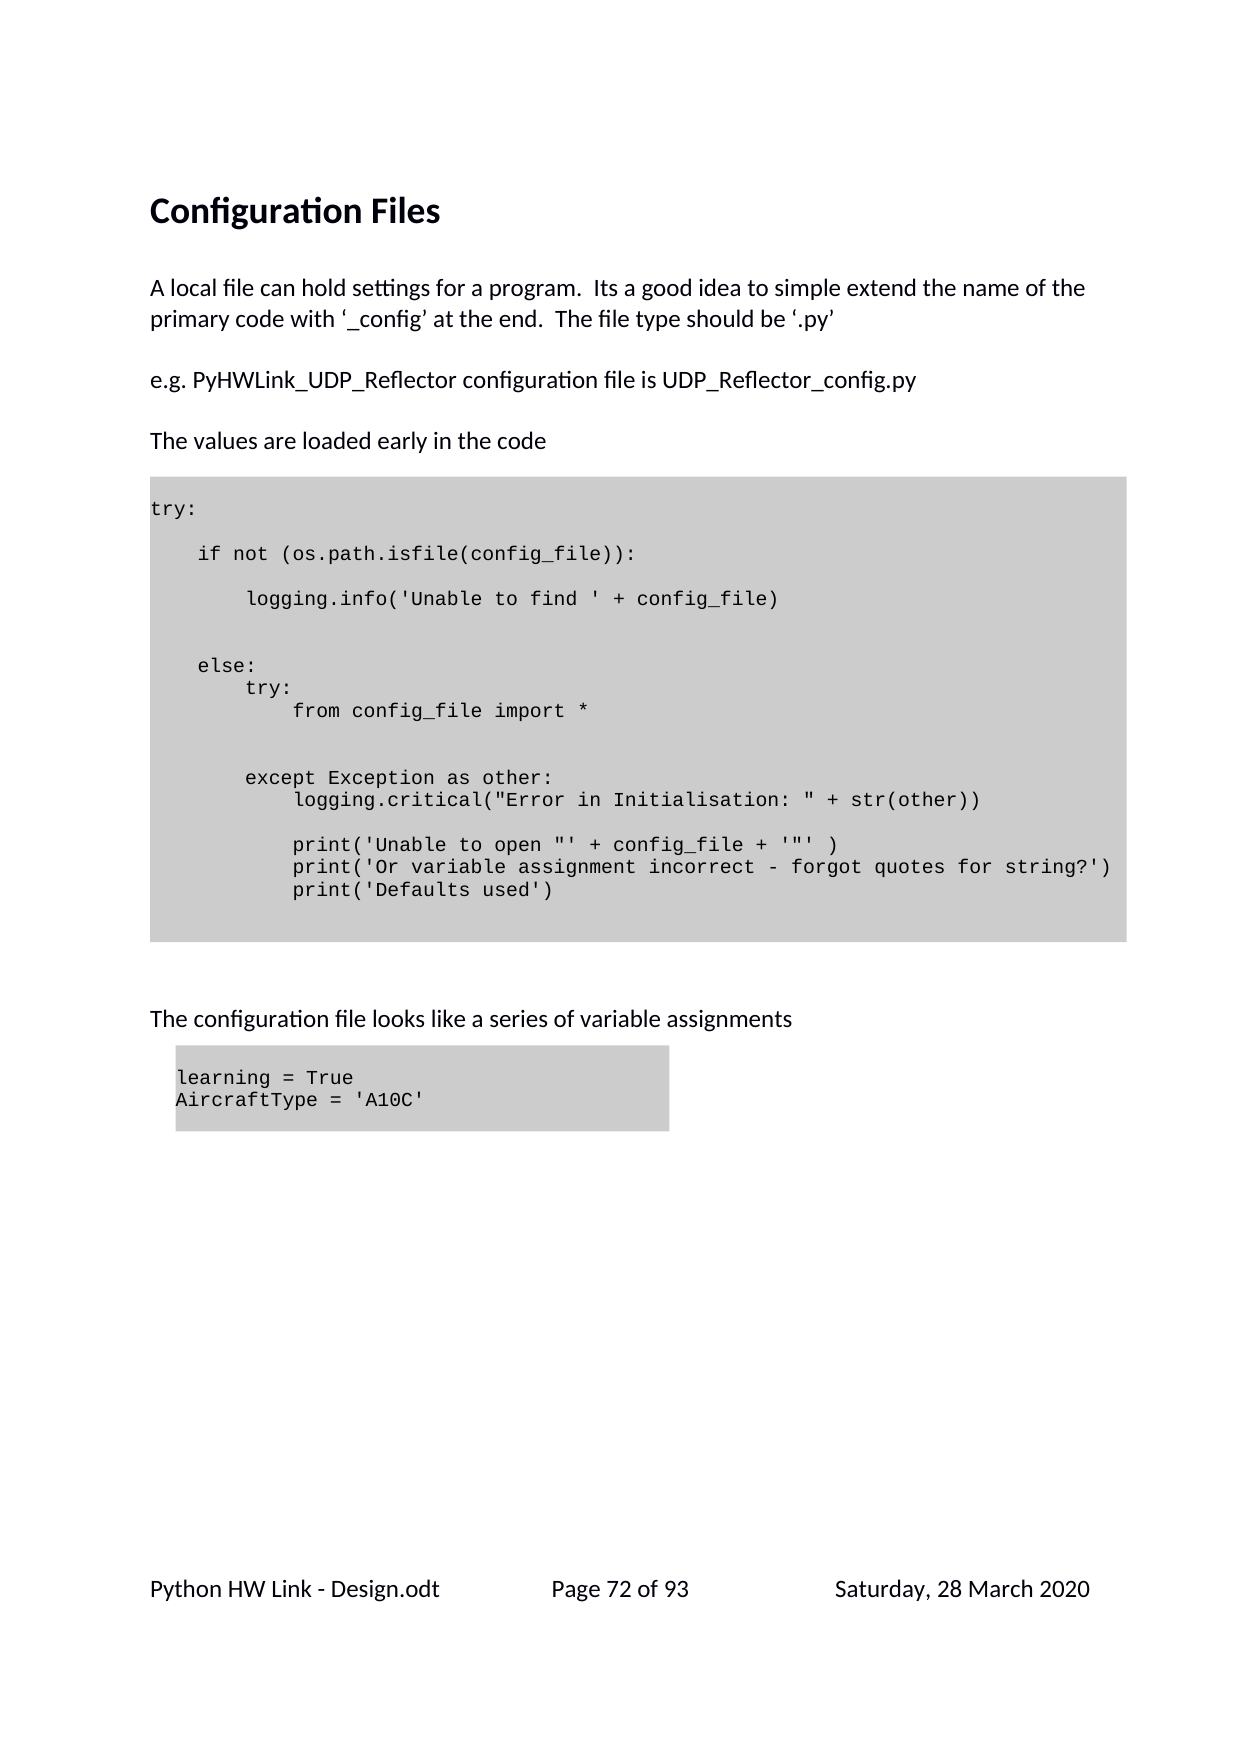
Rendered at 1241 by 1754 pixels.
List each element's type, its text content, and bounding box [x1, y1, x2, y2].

text The configuration file looks like a series of variable assignments [150, 1003, 1090, 1034]
text A local file can hold settings for a program. Its a good idea to simple extend the name of the primary code with ‘_config’ at the end. The file type should be ‘.py’ [150, 272, 1090, 333]
text e.g. PyHWLink_UDP_Reflector configuration file is UDP_Reflector_config.py [150, 364, 1090, 394]
subtitle Configuration Files [150, 187, 1090, 233]
text The values are loaded early in the code [150, 425, 1090, 455]
